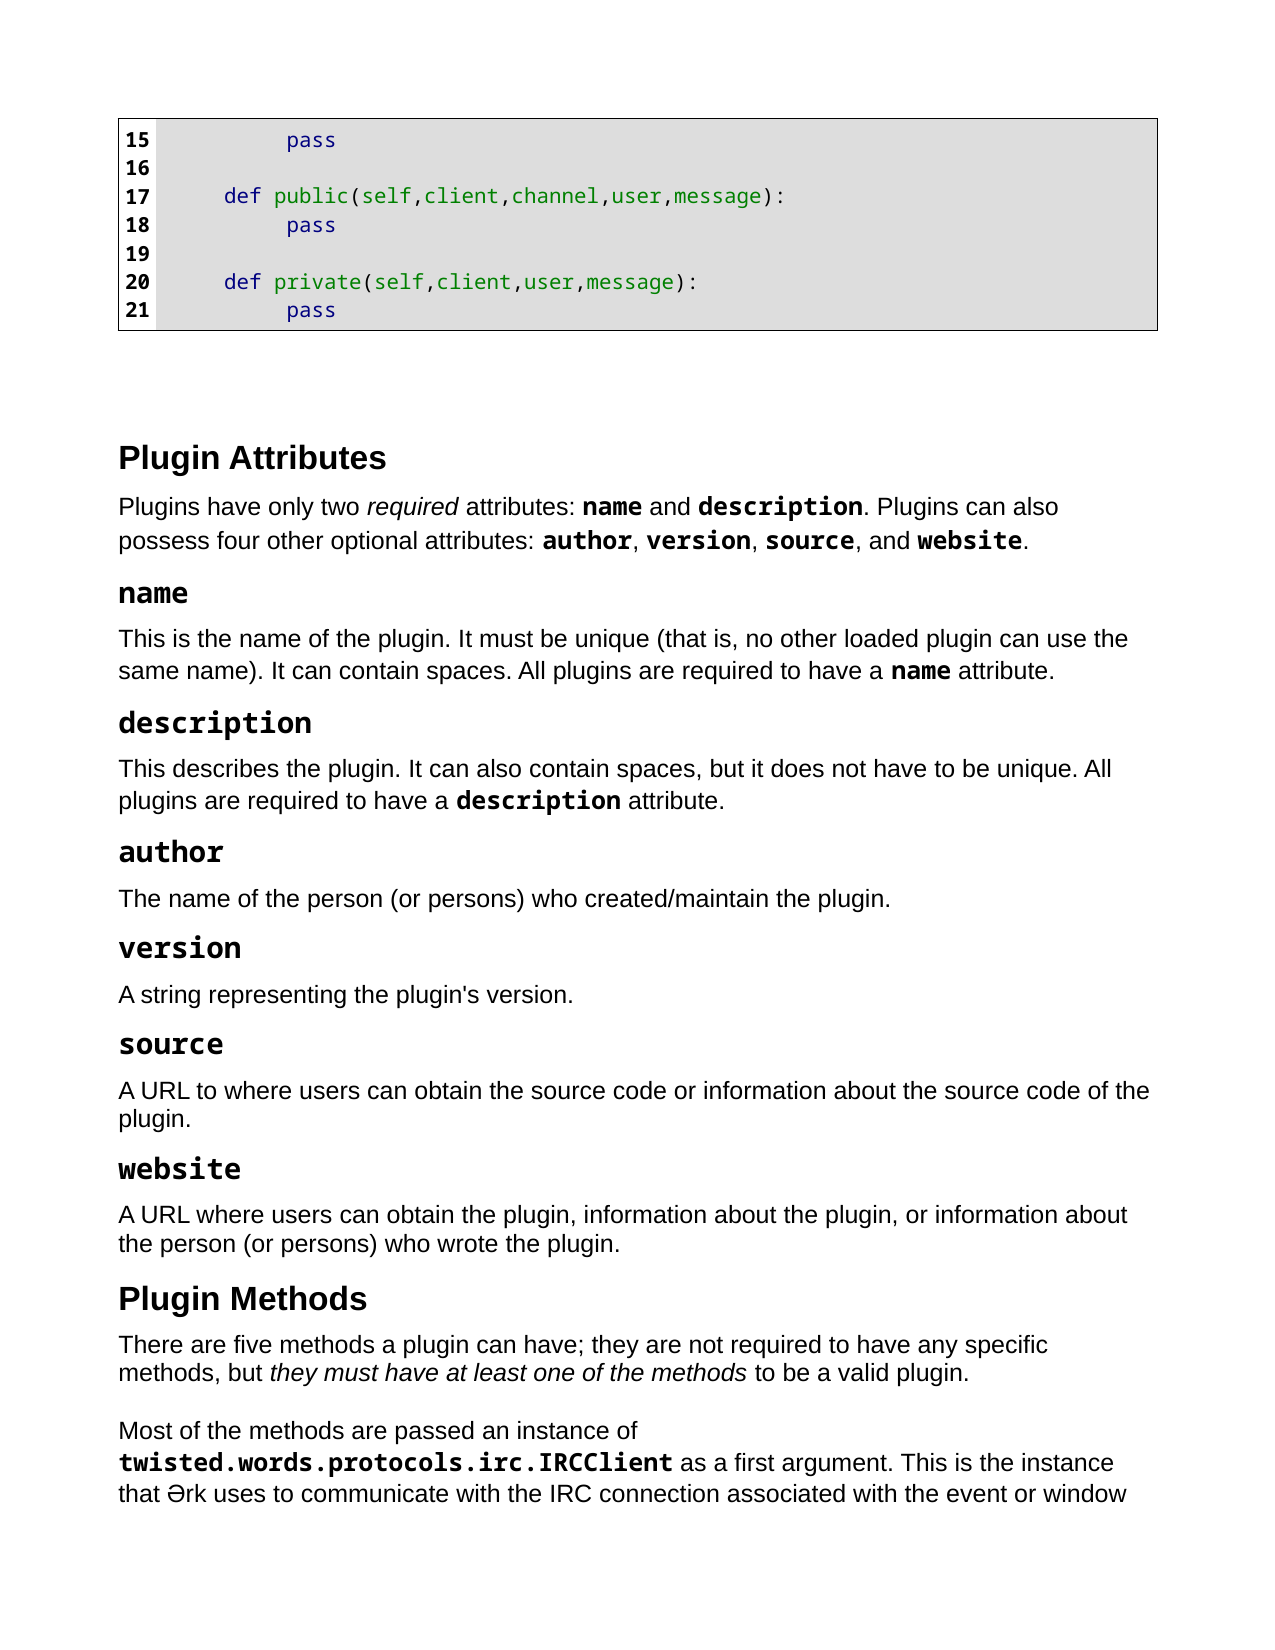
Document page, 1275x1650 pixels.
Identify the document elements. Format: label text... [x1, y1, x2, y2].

text This is the name of the plugin. It must be unique (that is, no other loaded plugin can use the same name). It can contain spaces. All plugins are required to have a name attribute. [118, 624, 1157, 687]
text A URL to where users can obtain the source code or information about the source code of the plugin. [118, 1076, 1157, 1133]
text This describes the plugin. It can also contain spaces, but it does not have to be unique. All plugins are required to have a description attribute. [118, 754, 1157, 817]
subtitle website [118, 1148, 1157, 1188]
subtitle author [118, 831, 1157, 871]
subtitle version [118, 927, 1157, 967]
subtitle description [118, 702, 1157, 742]
table_header pass def public(self,client,channel,user,message): pass def private(self,client,user,message): pass [156, 119, 1157, 330]
text There are five methods a plugin can have; they are not required to have any specific methods, but they must have at least one of the methods to be a valid plugin. [118, 1330, 1157, 1387]
subtitle source [118, 1023, 1157, 1063]
text Plugins have only two required attributes: name and description. Plugins can also possess four other optional attributes: author, version, source, and website. [118, 489, 1157, 557]
text A string representing the plugin's version. [118, 980, 1157, 1008]
text The name of the person (or persons) who created/maintain the plugin. [118, 884, 1157, 913]
subtitle Plugin Methods [118, 1278, 1157, 1317]
subtitle name [118, 572, 1157, 612]
text Most of the methods are passed an instance of twisted.words.protocols.irc.IRCClient as a first argument. This is the instance that Ərk uses to communicate with the IRC connection associated with the event or window [118, 1416, 1157, 1507]
table_header 15 16 17 18 19 20 21 [119, 119, 156, 330]
subtitle Plugin Attributes [118, 438, 1157, 476]
text A URL where users can obtain the plugin, information about the plugin, or information about the person (or persons) who wrote the plugin. [118, 1200, 1157, 1258]
